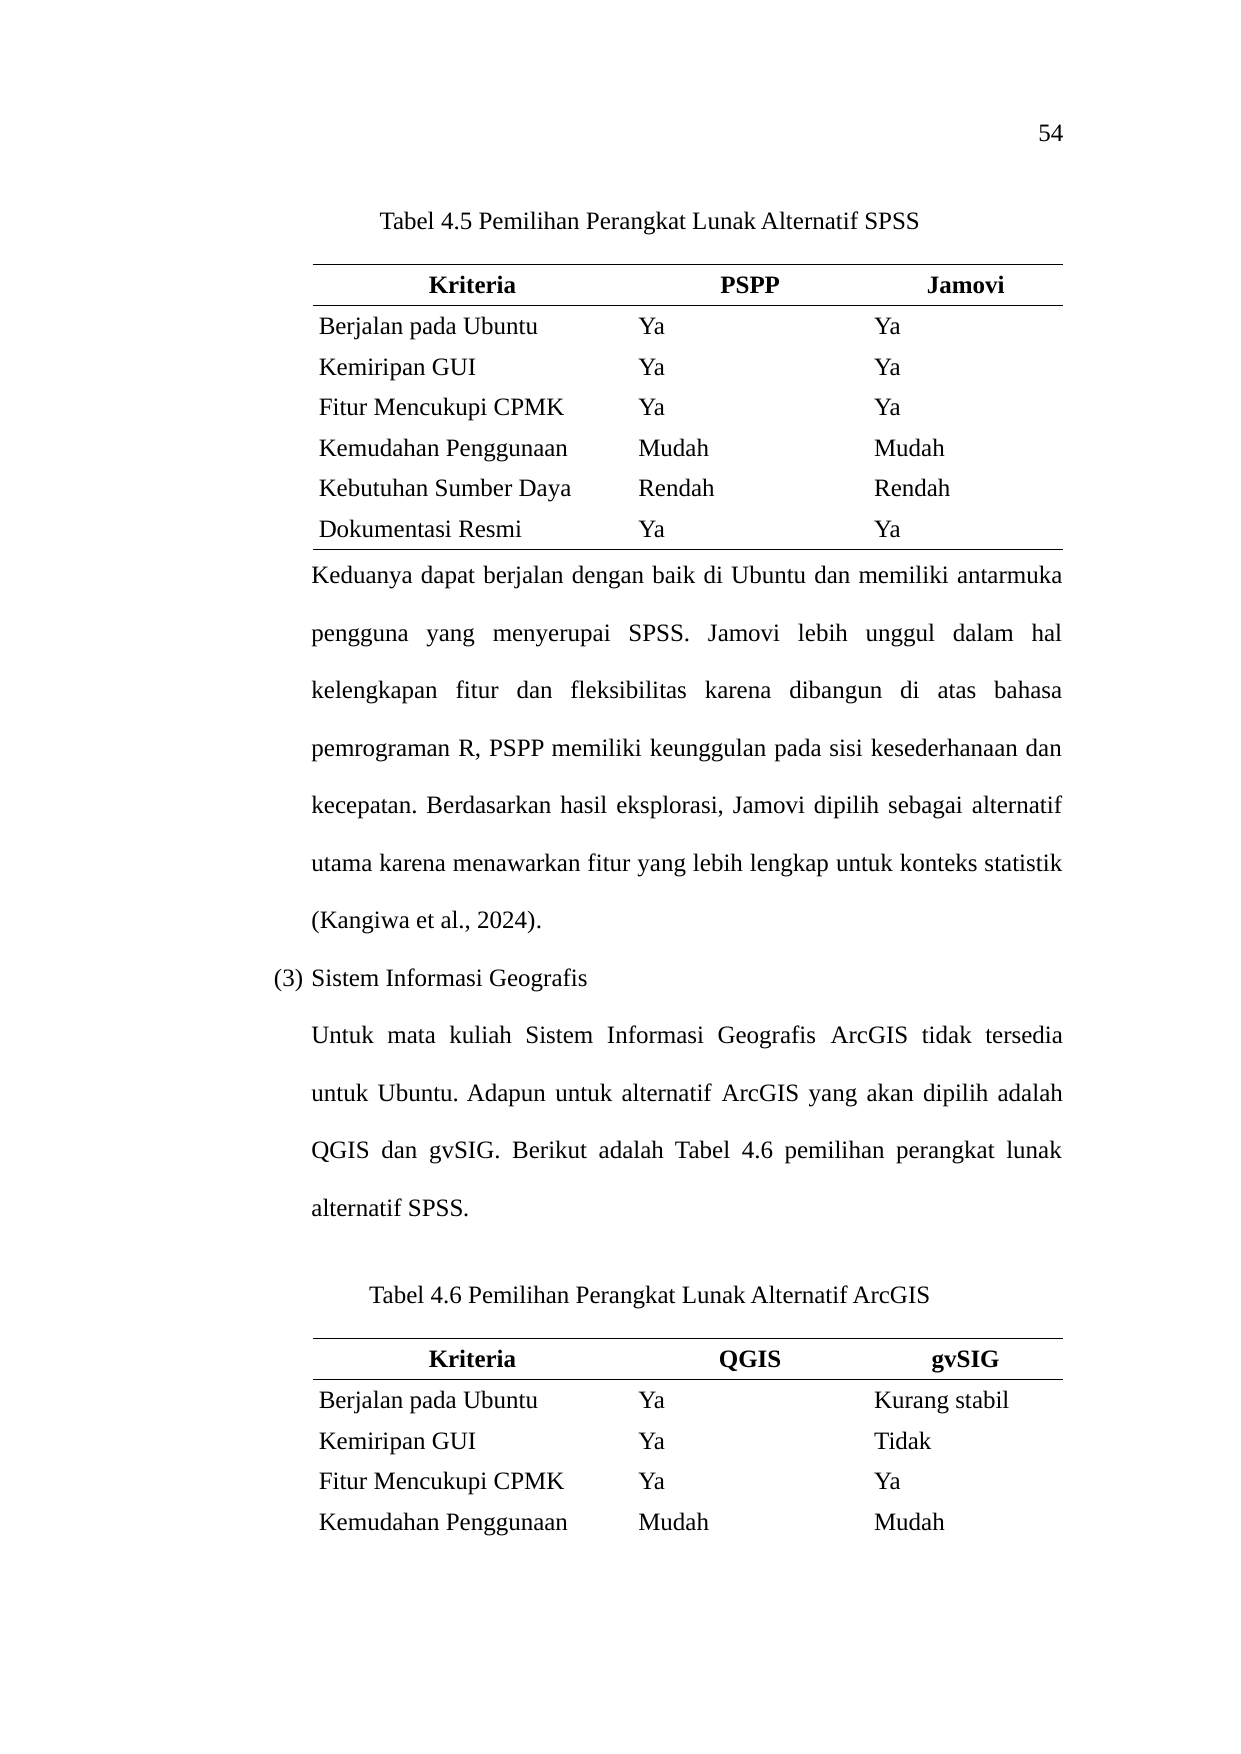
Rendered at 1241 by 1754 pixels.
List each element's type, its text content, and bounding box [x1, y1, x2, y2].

list Sistem Informasi Geografis [274, 963, 1063, 992]
table_cell Ya [632, 1420, 868, 1460]
table_cell Kemudahan Penggunaan [313, 1501, 632, 1542]
table_cell Berjalan pada Ubuntu [313, 1380, 632, 1420]
table_header Kriteria [313, 265, 632, 305]
table_header Jamovi [868, 265, 1063, 305]
list Keduanya dapat berjalan dengan baik di Ubuntu dan memiliki antarmuka pengguna yang menyerupai SPSS. Jamovi lebih unggul dalam hal kelengkapan fitur dan fleksibilitas karena dibangun di atas bahasa pemrograman R, PSPP memiliki keunggulan pada sisi kesederhanaan dan kecepatan. Berdasarkan hasil eksplorasi, Jamovi dipilih sebagai alternatif utama karena menawarkan fitur yang lebih lengkap untuk konteks statistik (Kangiwa et al., 2024). [274, 561, 1063, 934]
list Untuk mata kuliah Sistem Informasi Geografis ArcGIS tidak tersedia untuk Ubuntu. Adapun untuk alternatif ArcGIS yang akan dipilih adalah QGIS dan gvSIG. Berikut adalah Tabel 4.6 pemilihan perangkat lunak alternatif SPSS. [274, 1021, 1063, 1222]
table_cell Mudah [632, 1501, 868, 1542]
table_cell Fitur Mencukupi CPMK [313, 386, 632, 427]
table_cell Mudah [632, 427, 868, 467]
table_cell Ya [632, 1380, 868, 1420]
table_cell Mudah [868, 427, 1063, 467]
table_cell Ya [868, 306, 1063, 346]
table_cell Kemiripan GUI [313, 1420, 632, 1460]
table_cell Ya [632, 346, 868, 386]
table_cell Ya [868, 1460, 1063, 1501]
table_cell Ya [632, 508, 868, 549]
table_header QGIS [632, 1339, 868, 1379]
table_cell Rendah [632, 468, 868, 508]
text Tabel 4.6 Pemilihan perangkat lunak alternatif ArcGIS [236, 1280, 1063, 1309]
table_header gvSIG [868, 1339, 1063, 1379]
table_header Kriteria [313, 1339, 632, 1379]
table_cell Ya [632, 386, 868, 427]
table_cell Berjalan pada Ubuntu [313, 306, 632, 346]
table_cell Fitur Mencukupi CPMK [313, 1460, 632, 1501]
table_cell Rendah [868, 468, 1063, 508]
table_cell Ya [632, 1460, 868, 1501]
table_cell Ya [868, 386, 1063, 427]
table_cell Kurang stabil [868, 1380, 1063, 1420]
table_cell Tidak [868, 1420, 1063, 1460]
table_cell Ya [868, 508, 1063, 549]
text Tabel 4.5 Pemilihan perangkat lunak alternatif SPSS [236, 206, 1063, 235]
table_cell Dokumentasi Resmi [313, 508, 632, 549]
table_header PSPP [632, 265, 868, 305]
table_cell Mudah [868, 1501, 1063, 1542]
table_cell Kemiripan GUI [313, 346, 632, 386]
table_cell Ya [868, 346, 1063, 386]
table_cell Kemudahan Penggunaan [313, 427, 632, 467]
table_cell Kebutuhan Sumber Daya [313, 468, 632, 508]
table_cell Ya [632, 306, 868, 346]
